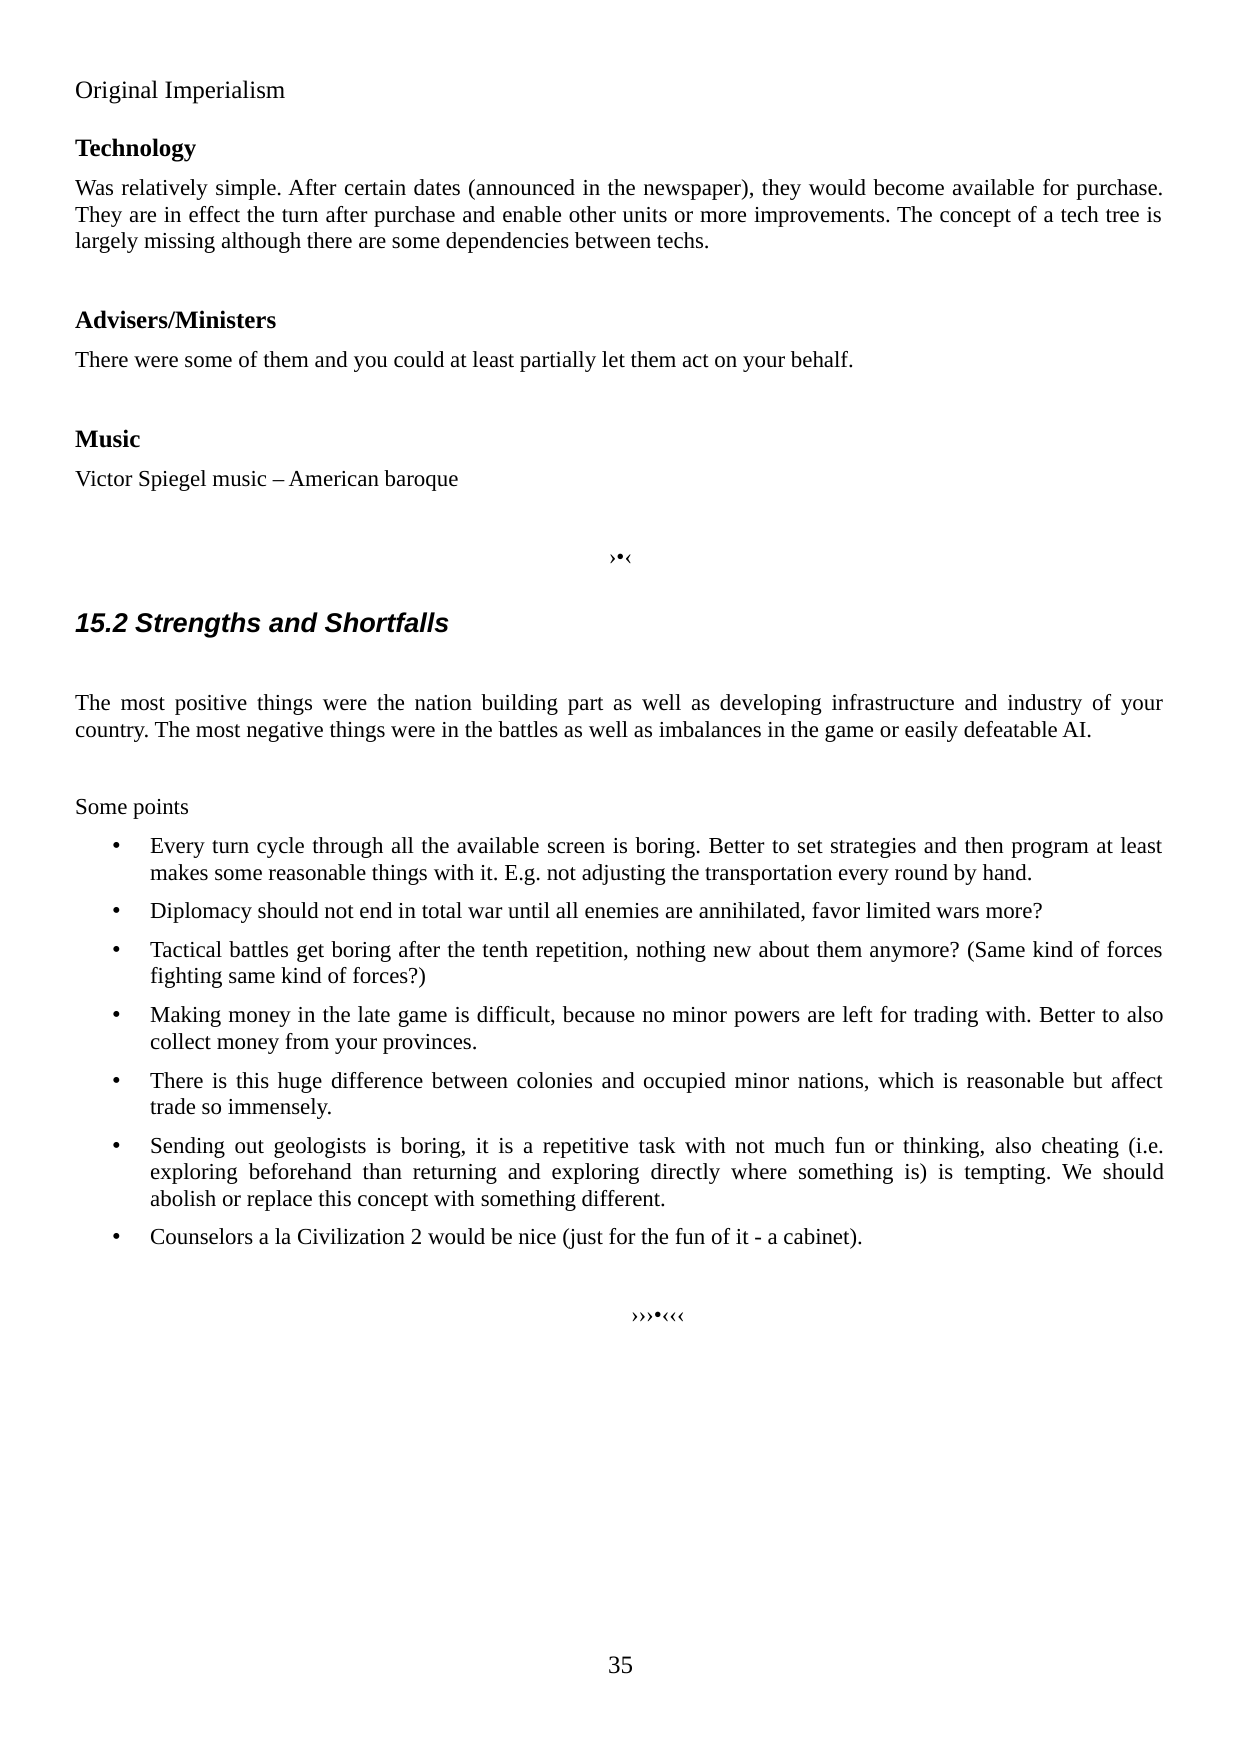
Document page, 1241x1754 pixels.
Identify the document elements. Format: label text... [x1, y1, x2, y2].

list Every turn cycle through all the available screen is boring. Better to set strategies and then program at least makes some reasonable things with it. E.g. not adjusting the transportation every round by hand. [112, 832, 1166, 885]
list Counselors a la Civilization 2 would be nice (just for the fun of it - a cabinet). [112, 1223, 1166, 1250]
text ›•‹ [75, 543, 1166, 569]
subtitle Strengths and Shortfalls [75, 607, 1166, 638]
text There were some of them and you could at least partially let them act on your behalf. [75, 346, 1166, 372]
text Was relatively simple. After certain dates (announced in the newspaper), they would become available for purchase. They are in effect the turn after purchase and enable other units or more improvements. The concept of a tech tree is largely missing although there are some dependencies between techs. [75, 174, 1166, 253]
list Diplomacy should not end in total war until all enemies are annihilated, favor limited wars more? [112, 897, 1166, 924]
text Victor Spiegel music – American baroque [75, 465, 1166, 491]
list There is this huge difference between colonies and occupied minor nations, which is reasonable but affect trade so immensely. [112, 1067, 1166, 1119]
text Some points [75, 793, 1166, 820]
list Tactical battles get boring after the tenth repetition, nothing new about them anymore? (Same kind of forces fighting same kind of forces?) [112, 936, 1166, 989]
list Sending out geologists is boring, it is a repetitive task with not much fun or thinking, also cheating (i.e. exploring beforehand than returning and exploring directly where something is) is tempting. We should abolish or replace this concept with something different. [112, 1132, 1166, 1211]
text Music [75, 424, 1166, 453]
text Technology [75, 133, 1166, 162]
text Advisers/Ministers [75, 305, 1166, 334]
list ›››•‹‹‹ [112, 1301, 1166, 1327]
list Making money in the late game is difficult, because no minor powers are left for trading with. Better to also collect money from your provinces. [112, 1001, 1166, 1054]
text The most positive things were the nation building part as well as developing infrastructure and industry of your country. The most negative things were in the battles as well as imbalances in the game or easily defeatable AI. [75, 689, 1166, 742]
